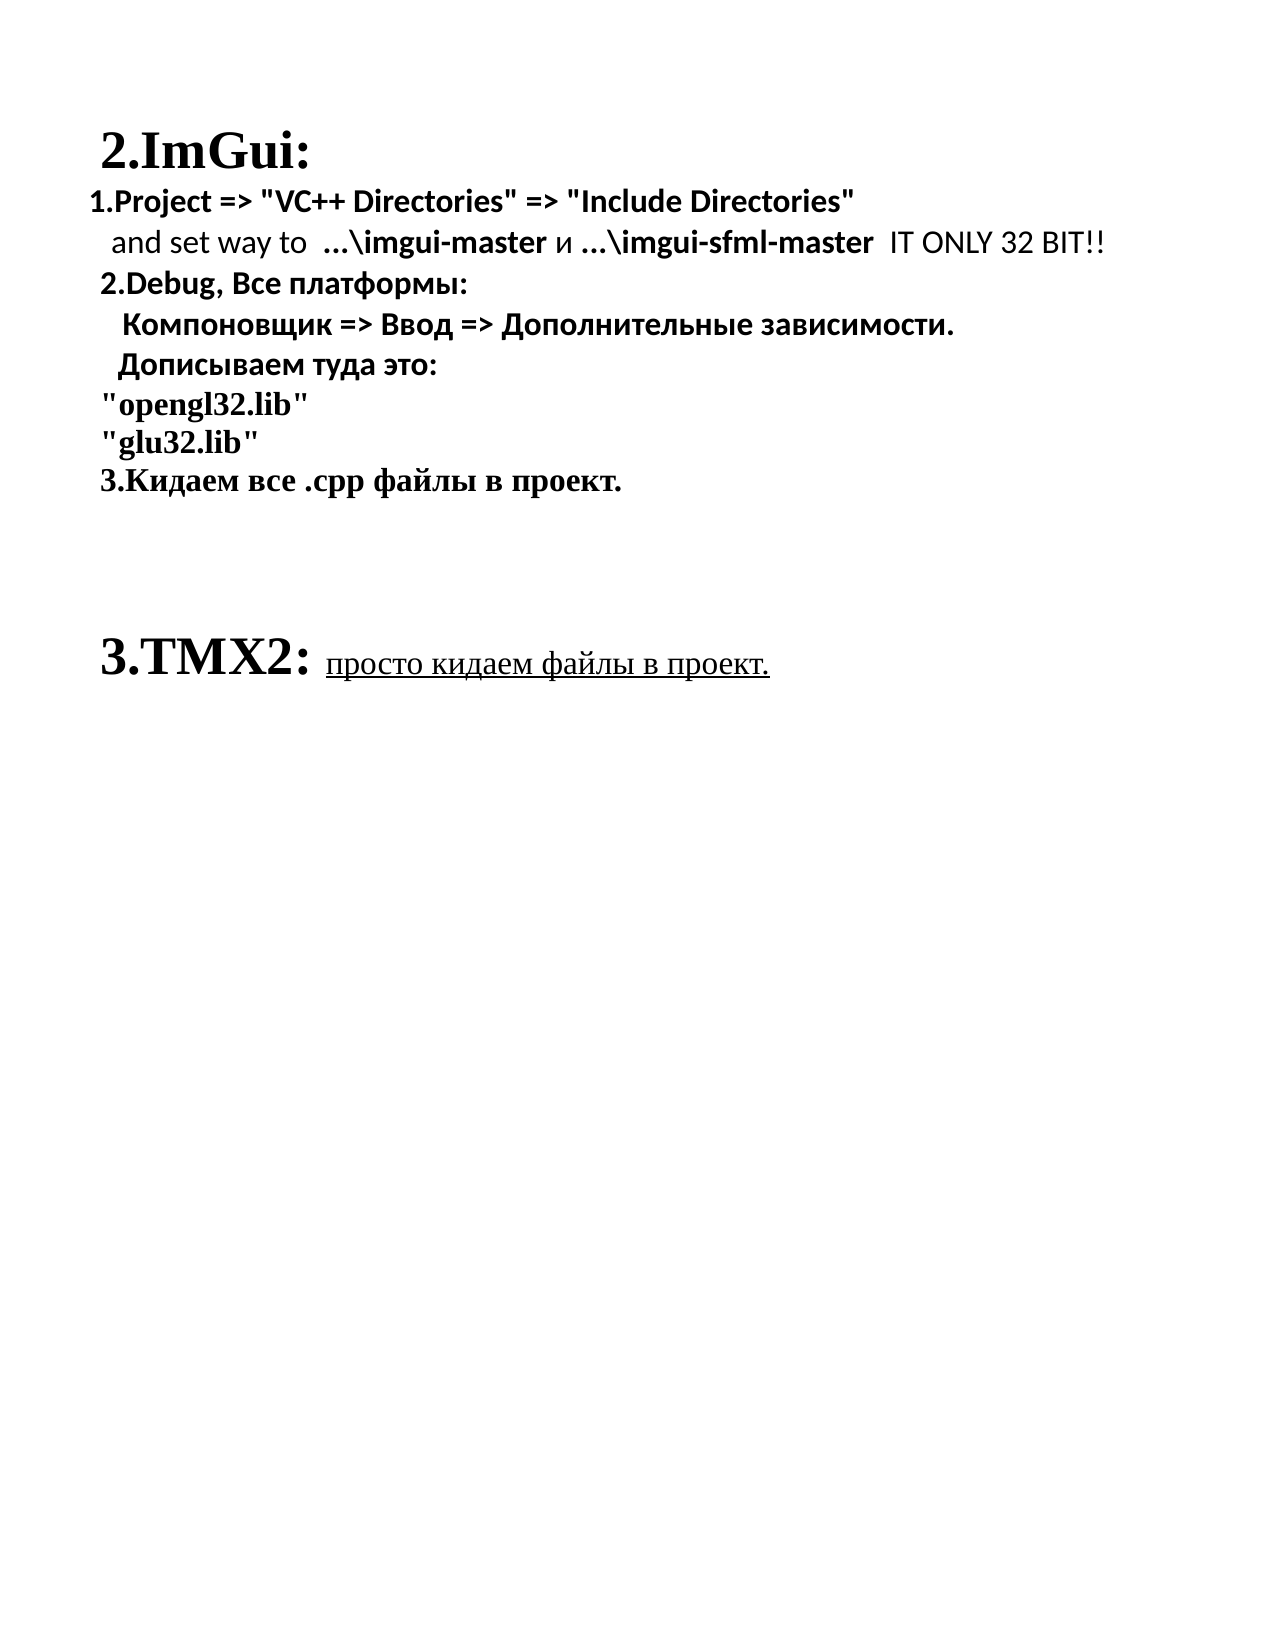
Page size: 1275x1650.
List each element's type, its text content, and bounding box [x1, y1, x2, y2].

text "glu32.lib" [100, 422, 1158, 461]
text "opengl32.lib" [100, 384, 1158, 422]
text 3.Кидаем все .cpp файлы в проект. [100, 461, 1158, 499]
text 3.TMX2: просто кидаем файлы в проект. [100, 624, 1158, 686]
text 1.Project => "VC++ Directories" => "Include Directories" [88, 180, 1158, 221]
text Компоновщик => Ввод => Дополнительные зависимости. [100, 303, 1158, 343]
text 2.ImGui: [100, 118, 1158, 180]
text Дописываем туда это: [100, 343, 1158, 384]
text and set way to ...\imgui-master и ...\imgui-sfml-master IT ONLY 32 BIT!!2.Debug, Все платформы: [88, 221, 1158, 303]
